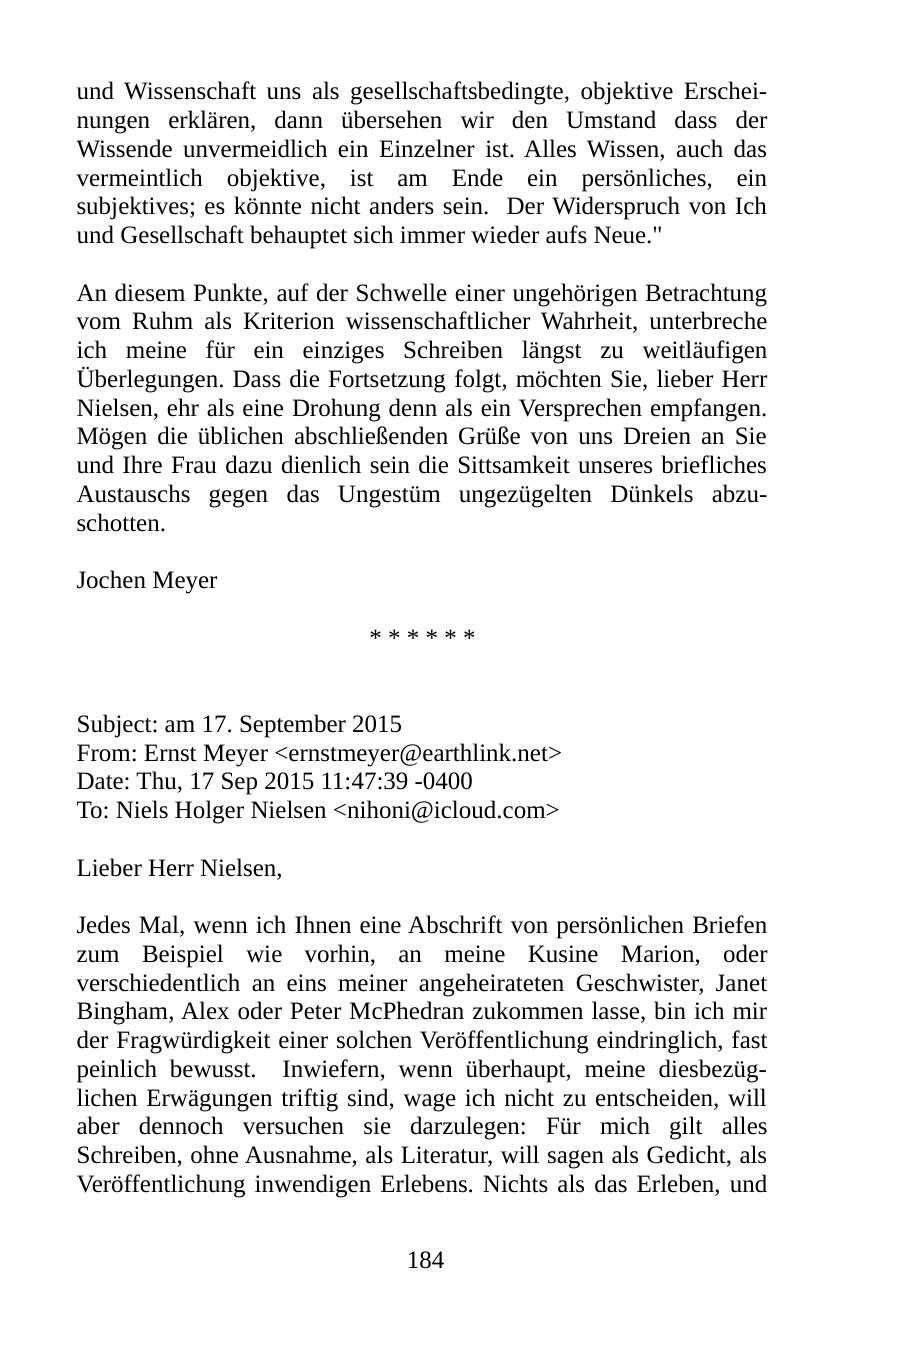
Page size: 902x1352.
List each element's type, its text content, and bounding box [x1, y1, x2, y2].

text Date: Thu, 17 Sep 2015 11:47:39 -0400 [76, 766, 768, 795]
text To: Niels Holger Nielsen <nihoni@icloud.com> [76, 795, 768, 824]
text An diesem Punkte, auf der Schwelle einer ungehörigen Betrachtung vom Ruhm als Kriterion wissenschaftlicher Wahrheit, unterbreche ich meine für ein einziges Schreiben längst zu weitläufigen Überlegungen. Dass die Fortsetzung folgt, möchten Sie, lieber Herr Nielsen, ehr als eine Drohung denn als ein Versprechen empfangen. Mögen die üblichen abschließenden Grüße von uns Dreien an Sie und Ihre Frau dazu dienlich sein die Sittsamkeit unseres briefliches Austauschs gegen das Ungestüm ungezügelten Dünkels abzu-schotten. [76, 278, 768, 536]
text * * * * * * [76, 623, 768, 651]
text From: Ernst Meyer <ernstmeyer@earthlink.net> [76, 738, 768, 766]
text Subject: am 17. September 2015 [76, 709, 768, 738]
text Lieber Herr Nielsen, [76, 853, 768, 881]
text und Wissenschaft uns als gesellschaftsbedingte, objektive Erschei-nungen erklären, dann übersehen wir den Umstand dass der Wissende unvermeidlich ein Einzelner ist. Alles Wissen, auch das vermeintlich objektive, ist am Ende ein persönliches, ein subjektives; es könnte nicht anders sein. Der Widerspruch von Ich und Gesellschaft behauptet sich immer wieder aufs Neue." [76, 76, 768, 249]
text Jedes Mal, wenn ich Ihnen eine Abschrift von persönlichen Briefen zum Beispiel wie vorhin, an meine Kusine Marion, oder verschiedentlich an eins meiner angeheirateten Geschwister, Janet Bingham, Alex oder Peter McPhedran zukommen lasse, bin ich mir der Fragwürdigkeit einer solchen Veröffentlichung eindringlich, fast peinlich bewusst. Inwiefern, wenn überhaupt, meine diesbezüg-lichen Erwägungen triftig sind, wage ich nicht zu entscheiden, will aber dennoch versuchen sie darzulegen: Für mich gilt alles Schreiben, ohne Ausnahme, als Literatur, will sagen als Gedicht, als Veröffentlichung inwendigen Erlebens. Nichts als das Erleben, und [76, 910, 768, 1198]
text Jochen Meyer [76, 565, 768, 594]
